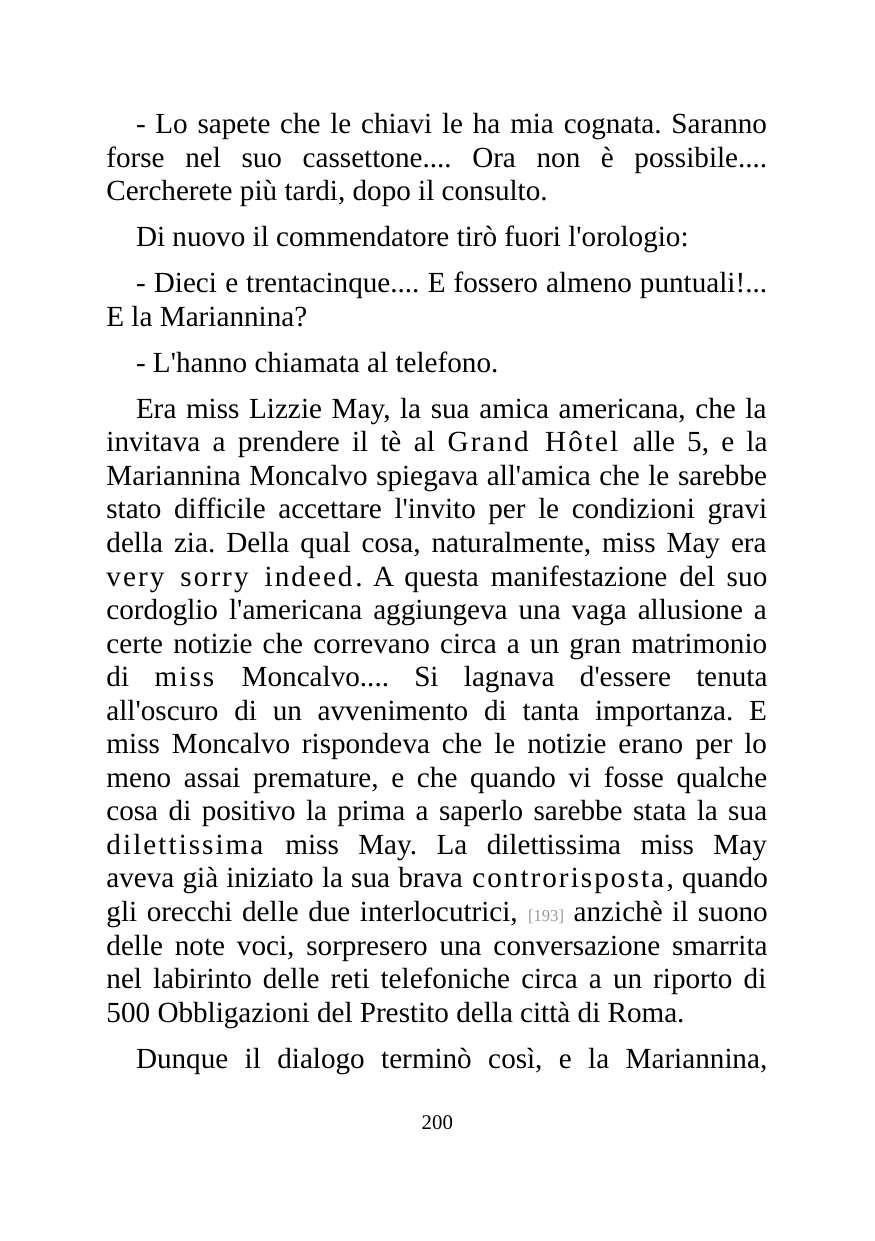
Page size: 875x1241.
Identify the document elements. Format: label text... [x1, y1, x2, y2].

text - L'hanno chiamata al telefono. [106, 345, 768, 378]
text Era miss Lizzie May, la sua amica americana, che la invitava a prendere il tè al Grand Hôtel alle 5, e la Mariannina Moncalvo spiegava all'amica che le sarebbe stato difficile accettare l'invito per le condizioni gravi della zia. Della qual cosa, naturalmente, miss May era very sorry indeed. A questa manifestazione del suo cordoglio l'americana aggiungeva una vaga allusione a certe notizie che correvano circa a un gran matrimonio di miss Moncalvo.... Si lagnava d'essere tenuta all'oscuro di un avvenimento di tanta importanza. E miss Moncalvo rispondeva che le notizie erano per lo meno assai premature, e che quando vi fosse qualche cosa di positivo la prima a saperlo sarebbe stata la sua dilettissima miss May. La dilettissima miss May aveva già iniziato la sua brava controrisposta, quando gli orecchi delle due interlocutrici, [193] anzichè il suono delle note voci, sorpresero una conversazione smarrita nel labirinto delle reti telefoniche circa a un riporto di 500 Obbligazioni del Prestito della città di Roma. [106, 391, 768, 1028]
text - Dieci e trentacinque.... E fossero almeno puntuali!... E la Mariannina? [106, 265, 768, 332]
text - Lo sapete che le chiavi le ha mia cognata. Saranno forse nel suo cassettone.... Ora non è possibile.... Cercherete più tardi, dopo il consulto. [106, 106, 768, 207]
text Dunque il dialogo terminò così, e la Mariannina, [106, 1041, 768, 1074]
text Di nuovo il commendatore tirò fuori l'orologio: [106, 219, 768, 253]
